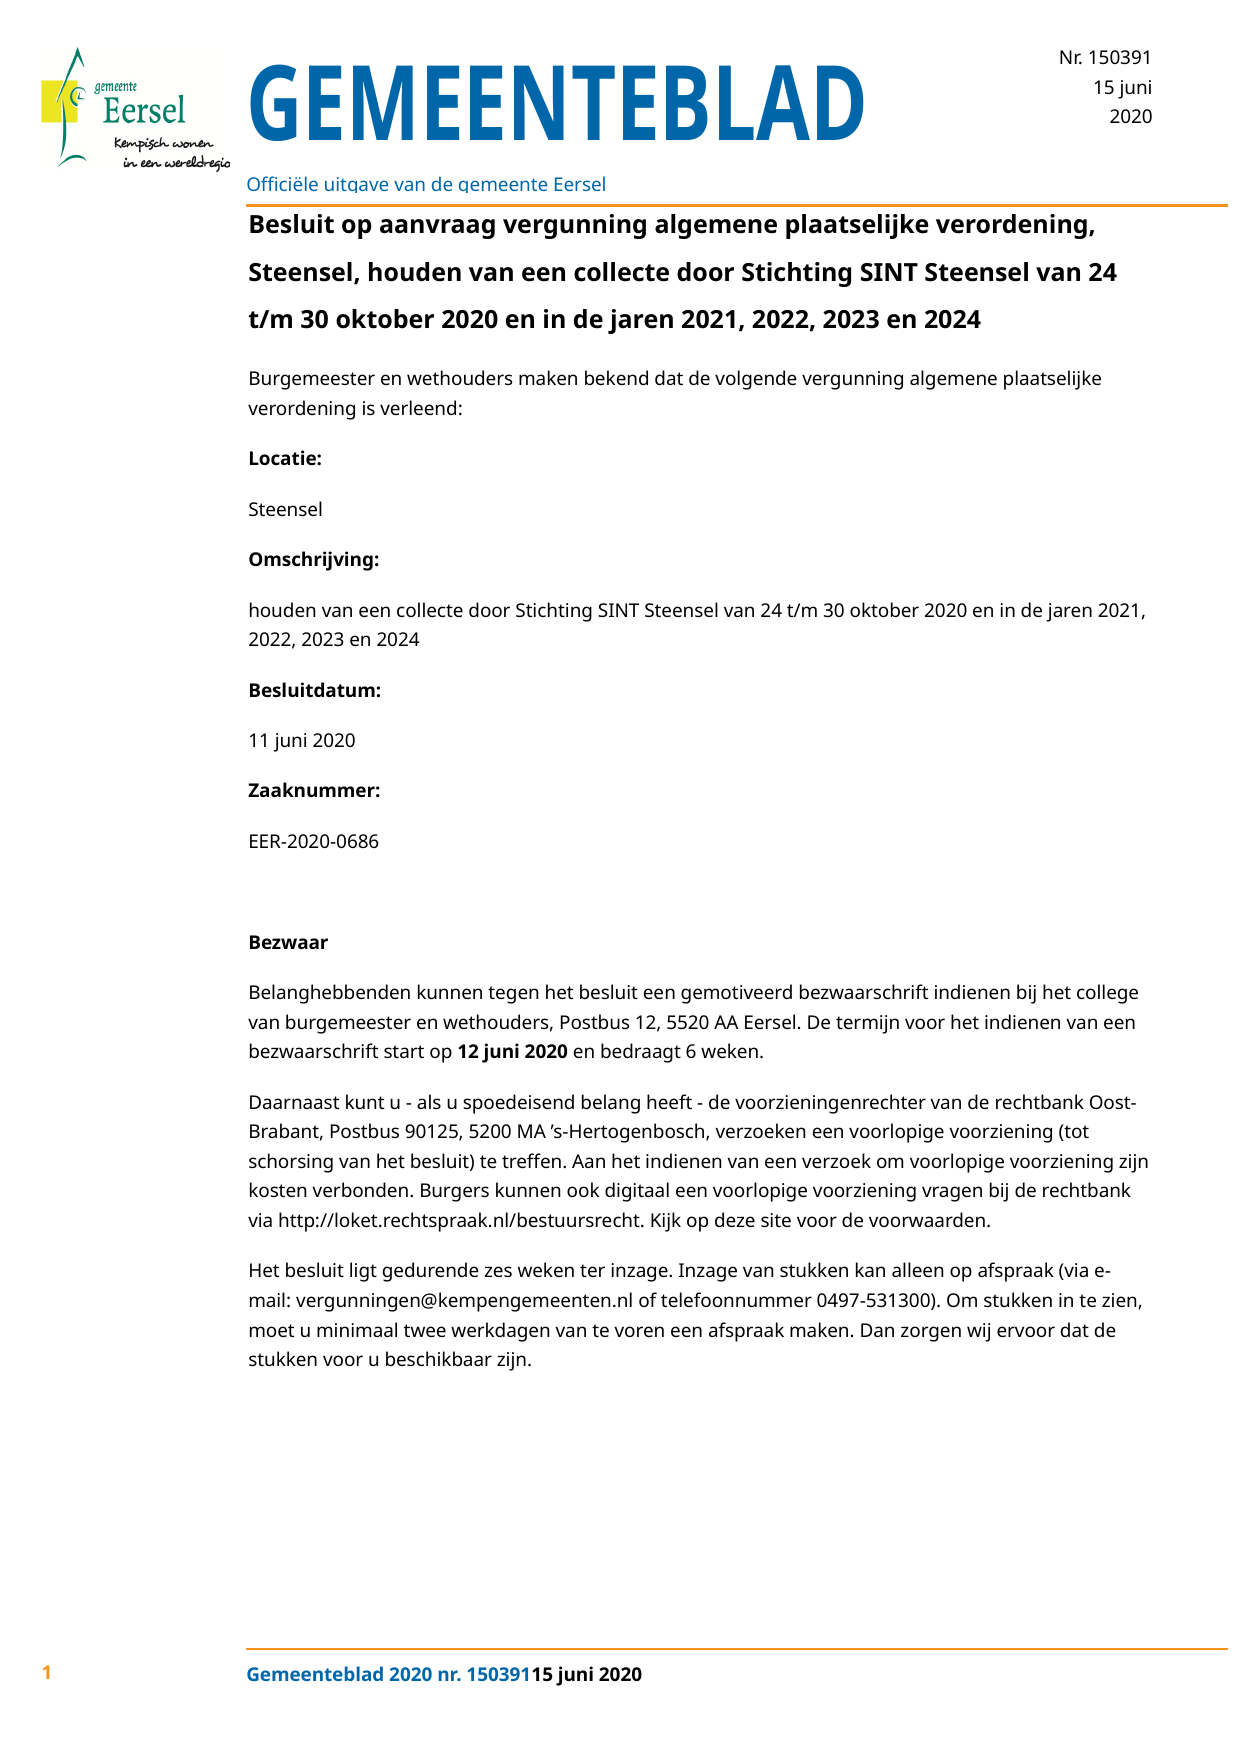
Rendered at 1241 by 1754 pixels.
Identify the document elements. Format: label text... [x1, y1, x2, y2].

text Steensel [248, 496, 1152, 522]
text Zaaknummer: [248, 778, 1152, 803]
text Besluitdatum: [248, 677, 1152, 702]
text houden van een collecte door Stichting SINT Steensel van 24 t/m 30 oktober 2020 en in de jaren 2021, 2022, 2023 en 2024 [248, 597, 1152, 652]
picture [41, 47, 231, 172]
text Locatie: [248, 446, 1152, 471]
text Belanghebbenden kunnen tegen het besluit een gemotiveerd bezwaarschrift indienen bij het college van burgemeester en wethouders, Postbus 12, 5520 AA Eersel. De termijn voor het indienen van een bezwaarschrift start op 12 juni 2020 en bedraagt 6 weken. [248, 979, 1152, 1064]
text Het besluit ligt gedurende zes weken ter inzage. Inzage van stukken kan alleen op afspraak (via e-mail: vergunningen@kempengemeenten.nl of telefoonnummer 0497-531300). Om stukken in te zien, moet u minimaal twee werkdagen van te voren een afspraak maken. Dan zorgen wij ervoor dat de stukken voor u beschikbaar zijn. [248, 1258, 1152, 1372]
text Besluit op aanvraag vergunning algemene plaatselijke verordening, Steensel, houden van een collecte door Stichting SINT Steensel van 24 t/m 30 oktober 2020 en in de jaren 2021, 2022, 2023 en 2024 [248, 207, 1152, 336]
text Omschrijving: [248, 546, 1152, 572]
text Burgemeester en wethouders maken bekend dat de volgende vergunning algemene plaatselijke verordening is verleend: [248, 366, 1152, 421]
text Daarnaast kunt u - als u spoedeisend belang heeft - de voorzieningenrechter van de rechtbank Oost-Brabant, Postbus 90125, 5200 MA ’s-Hertogenbosch, verzoeken een voorlopige voorziening (tot schorsing van het besluit) te treffen. Aan het indienen van een verzoek om voorlopige voorziening zijn kosten verbonden. Burgers kunnen ook digitaal een voorlopige voorziening vragen bij de rechtbank via http://loket.rechtspraak.nl/bestuursrecht. Kijk op deze site voor de voorwaarden. [248, 1089, 1152, 1233]
text EER-2020-0686 [248, 828, 1152, 854]
text Bezwaar [248, 929, 1152, 954]
text 11 juni 2020 [248, 727, 1152, 753]
